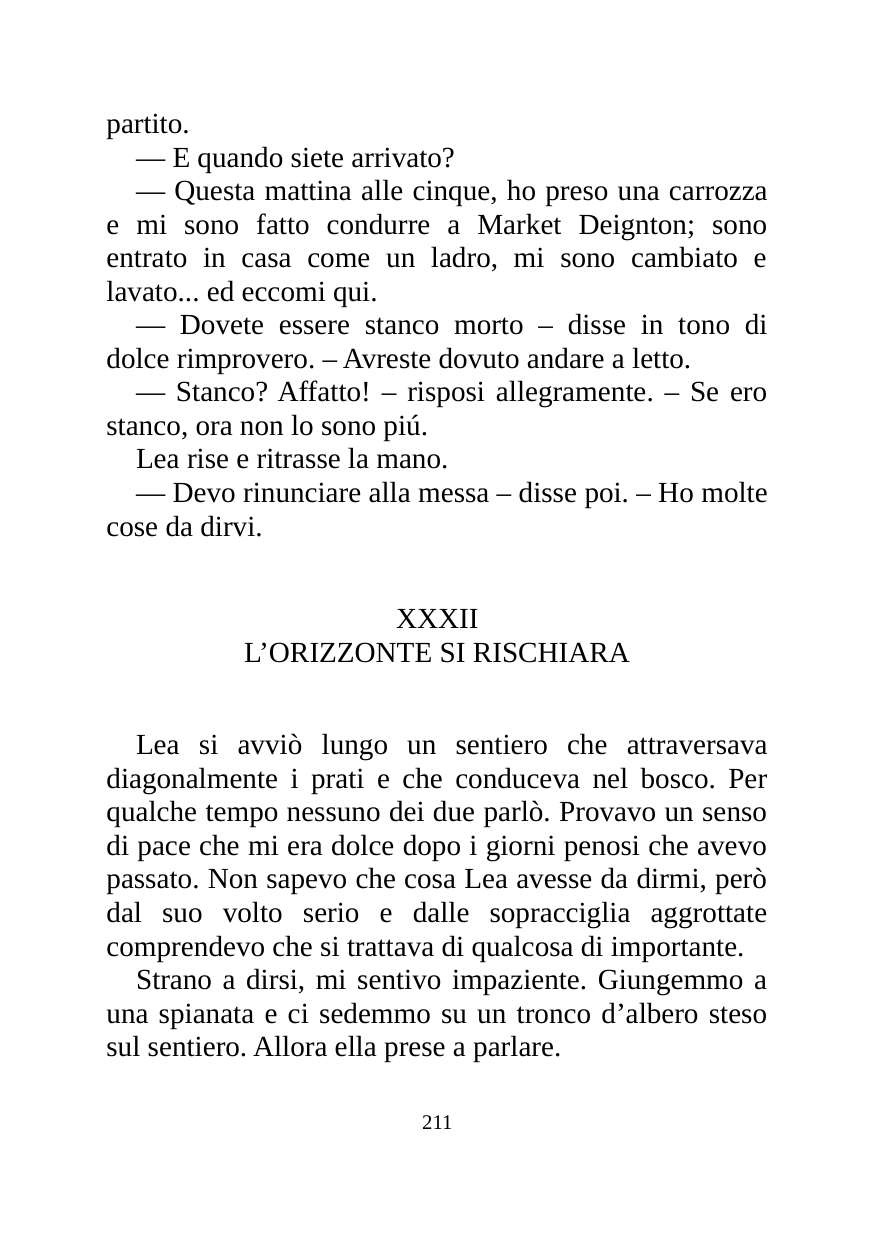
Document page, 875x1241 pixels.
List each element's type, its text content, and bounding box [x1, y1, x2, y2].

text — Questa mattina alle cinque, ho preso una carrozza e mi sono fatto condurre a Market Deignton; sono entrato in casa come un ladro, mi sono cambiato e lavato... ed eccomi qui. [106, 173, 768, 307]
text partito. [106, 106, 768, 140]
text — Stanco? Affatto! – risposi allegramente. – Se ero stanco, ora non lo sono piú. [106, 374, 768, 442]
text Strano a dirsi, mi sentivo impaziente. Giungemmo a una spianata e ci sedemmo su un tronco d’albero steso sul sentiero. Allora ella prese a parlare. [106, 962, 768, 1063]
text — Dovete essere stanco morto – disse in tono di dolce rimprovero. – Avreste dovuto andare a letto. [106, 307, 768, 374]
subtitle XXXII L’ORIZZONTE SI RISCHIARA [106, 601, 768, 668]
text — E quando siete arrivato? [106, 140, 768, 173]
text Lea si avviò lungo un sentiero che attraversava diagonalmente i prati e che conduceva nel bosco. Per qualche tempo nessuno dei due parlò. Provavo un senso di pace che mi era dolce dopo i giorni penosi che avevo passato. Non sapevo che cosa Lea avesse da dirmi, però dal suo volto serio e dalle sopracciglia aggrottate comprendevo che si trattava di qualcosa di importante. [106, 727, 768, 962]
text Lea rise e ritrasse la mano. [106, 442, 768, 475]
text — Devo rinunciare alla messa – disse poi. – Ho molte cose da dirvi. [106, 475, 768, 542]
